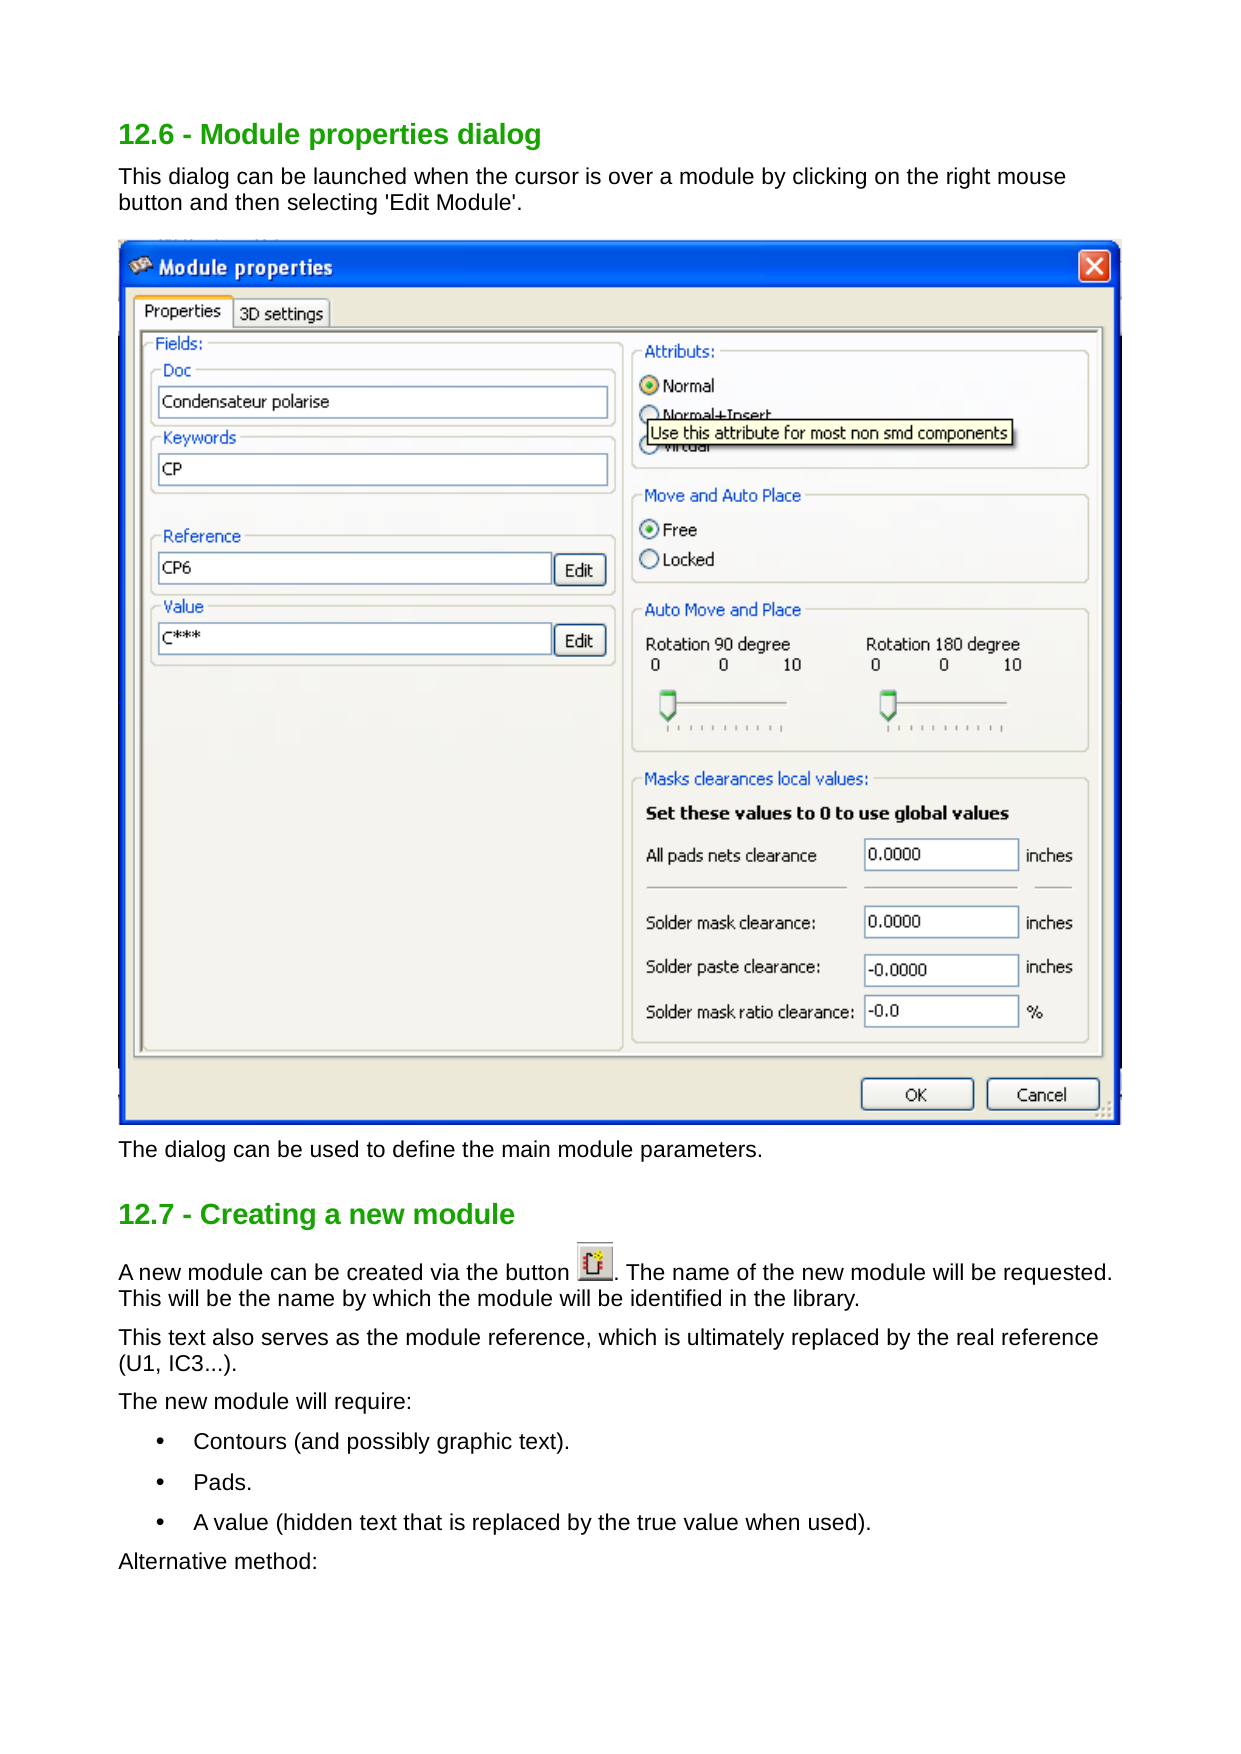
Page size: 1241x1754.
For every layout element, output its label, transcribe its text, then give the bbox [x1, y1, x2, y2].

text This dialog can be launched when the cursor is over a module by clicking on the right mouse button and then selecting 'Edit Module'. [118, 163, 1122, 215]
picture [577, 1242, 613, 1281]
text A new module can be created via the button . The name of the new module will be requested. This will be the name by which the module will be identified in the library. [118, 1243, 1122, 1311]
text Alternative method: [118, 1549, 1122, 1575]
text This text also serves as the module reference, which is ultimately replaced by the real reference (U1, IC3...). [118, 1324, 1122, 1376]
list A value (hidden text that is replaced by the true value when used). [156, 1508, 1122, 1536]
subtitle Creating a new module [118, 1198, 1122, 1230]
text The dialog can be used to define the main module parameters. [118, 1136, 1122, 1162]
list Contours (and possibly graphic text). [156, 1427, 1122, 1455]
list Pads. [156, 1468, 1122, 1496]
subtitle Module properties dialog [118, 118, 1122, 151]
picture [118, 239, 1122, 1125]
text The new module will require: [118, 1388, 1122, 1414]
